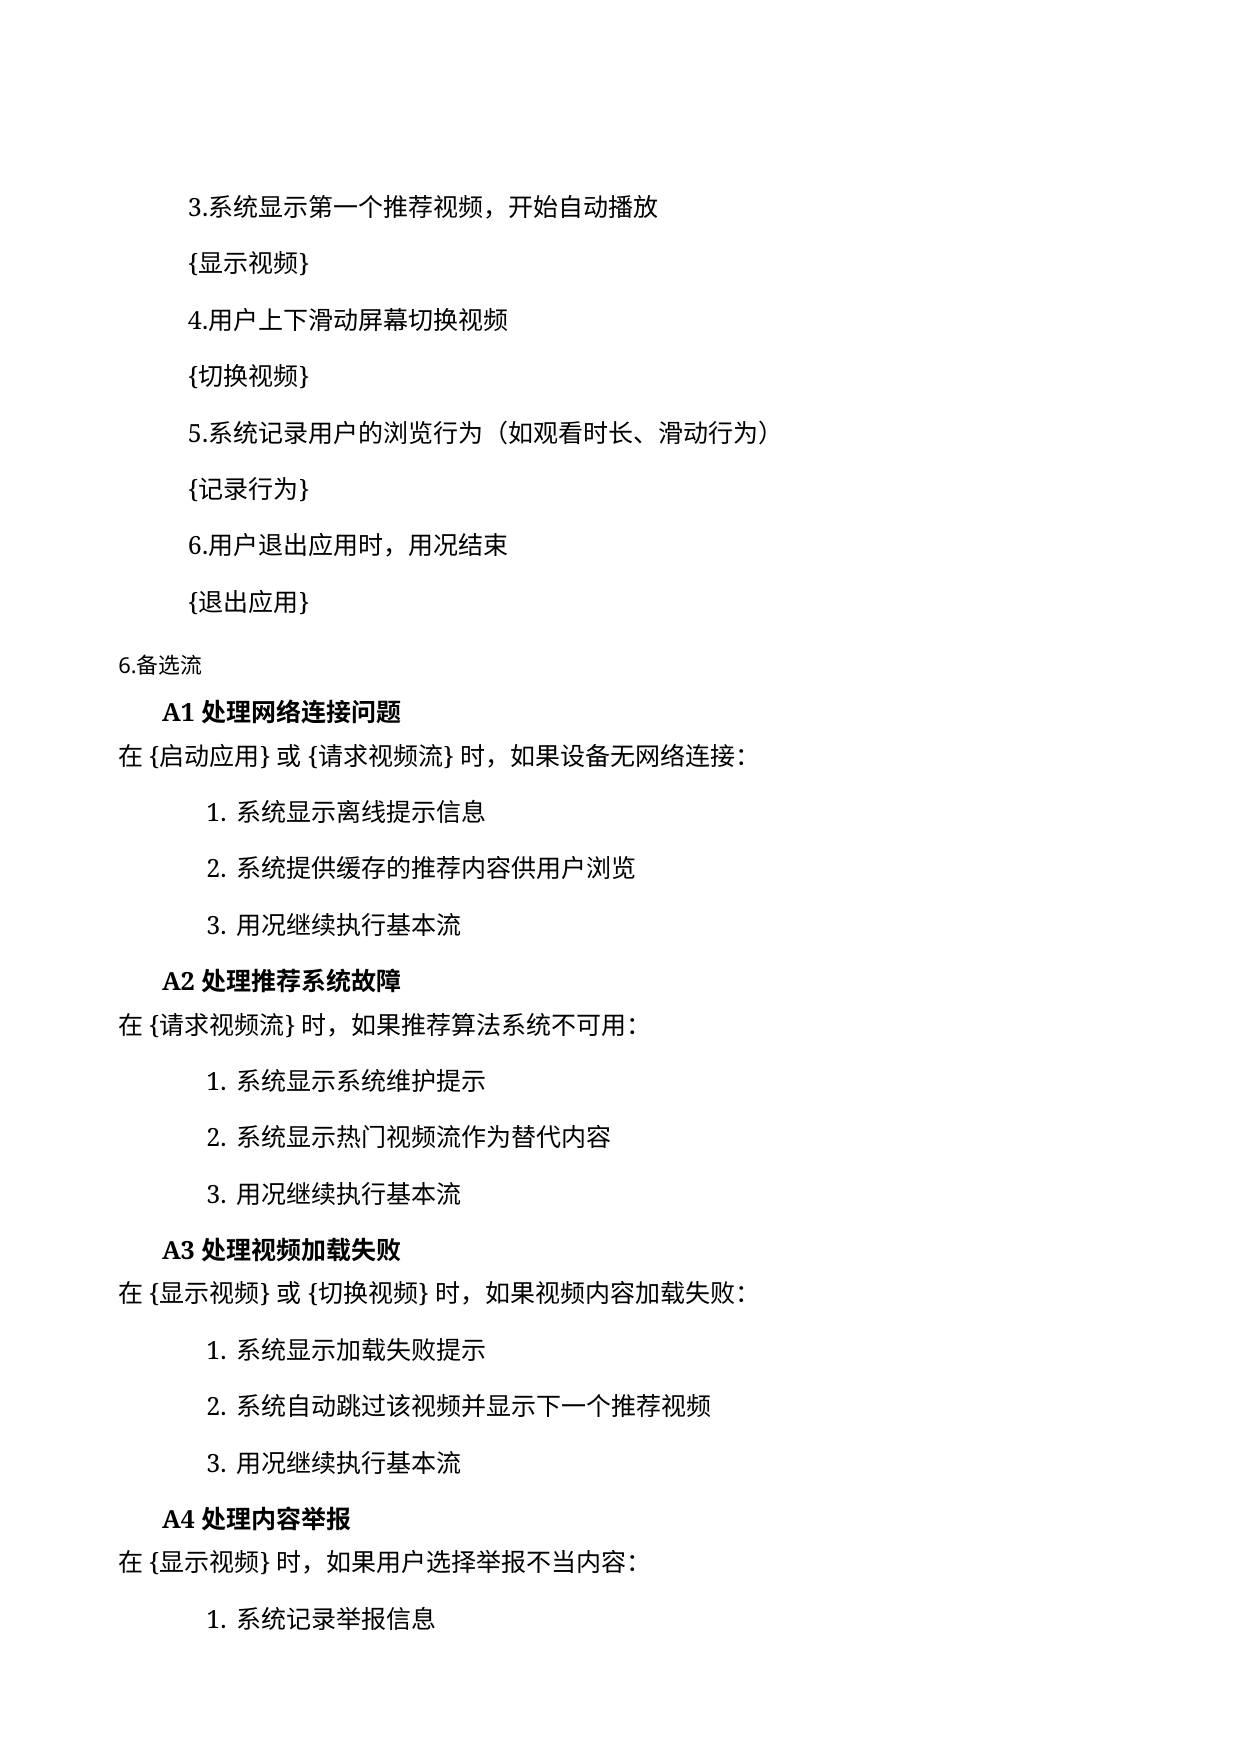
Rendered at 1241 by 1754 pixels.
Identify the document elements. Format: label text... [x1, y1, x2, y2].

text A4 处理内容举报 在 {显示视频} 时，如果用户选择举报不当内容： [118, 1499, 1122, 1579]
text {记录行为} [118, 469, 1122, 506]
text 5.系统记录用户的浏览行为（如观看时长、滑动行为） [118, 413, 1122, 449]
list 系统自动跳过该视频并显示下一个推荐视频 [162, 1387, 1122, 1423]
list 用况继续执行基本流 [162, 1174, 1122, 1210]
list 系统显示热门视频流作为替代内容 [162, 1118, 1122, 1154]
list 用况继续执行基本流 [162, 905, 1122, 942]
text {退出应用} [118, 582, 1122, 618]
list 系统提供缓存的推荐内容供用户浏览 [162, 849, 1122, 885]
text 4.用户上下滑动屏幕切换视频 [118, 300, 1122, 337]
list 系统显示离线提示信息 [162, 793, 1122, 829]
text A3 处理视频加载失败 在 {显示视频} 或 {切换视频} 时，如果视频内容加载失败： [118, 1231, 1122, 1310]
text 3.系统显示第一个推荐视频，开始自动播放 [118, 188, 1122, 224]
list 系统记录举报信息 [162, 1599, 1122, 1635]
subtitle 6.备选流 [118, 648, 1122, 680]
text {显示视频} [118, 244, 1122, 280]
text A2 处理推荐系统故障 在 {请求视频流} 时，如果推荐算法系统不可用： [118, 962, 1122, 1041]
text A1 处理网络连接问题 在 {启动应用} 或 {请求视频流} 时，如果设备无网络连接： [118, 693, 1122, 772]
text {切换视频} [118, 357, 1122, 393]
list 系统显示加载失败提示 [162, 1330, 1122, 1367]
list 用况继续执行基本流 [162, 1443, 1122, 1479]
text 6.用户退出应用时，用况结束 [118, 526, 1122, 562]
list 系统显示系统维护提示 [162, 1061, 1122, 1098]
